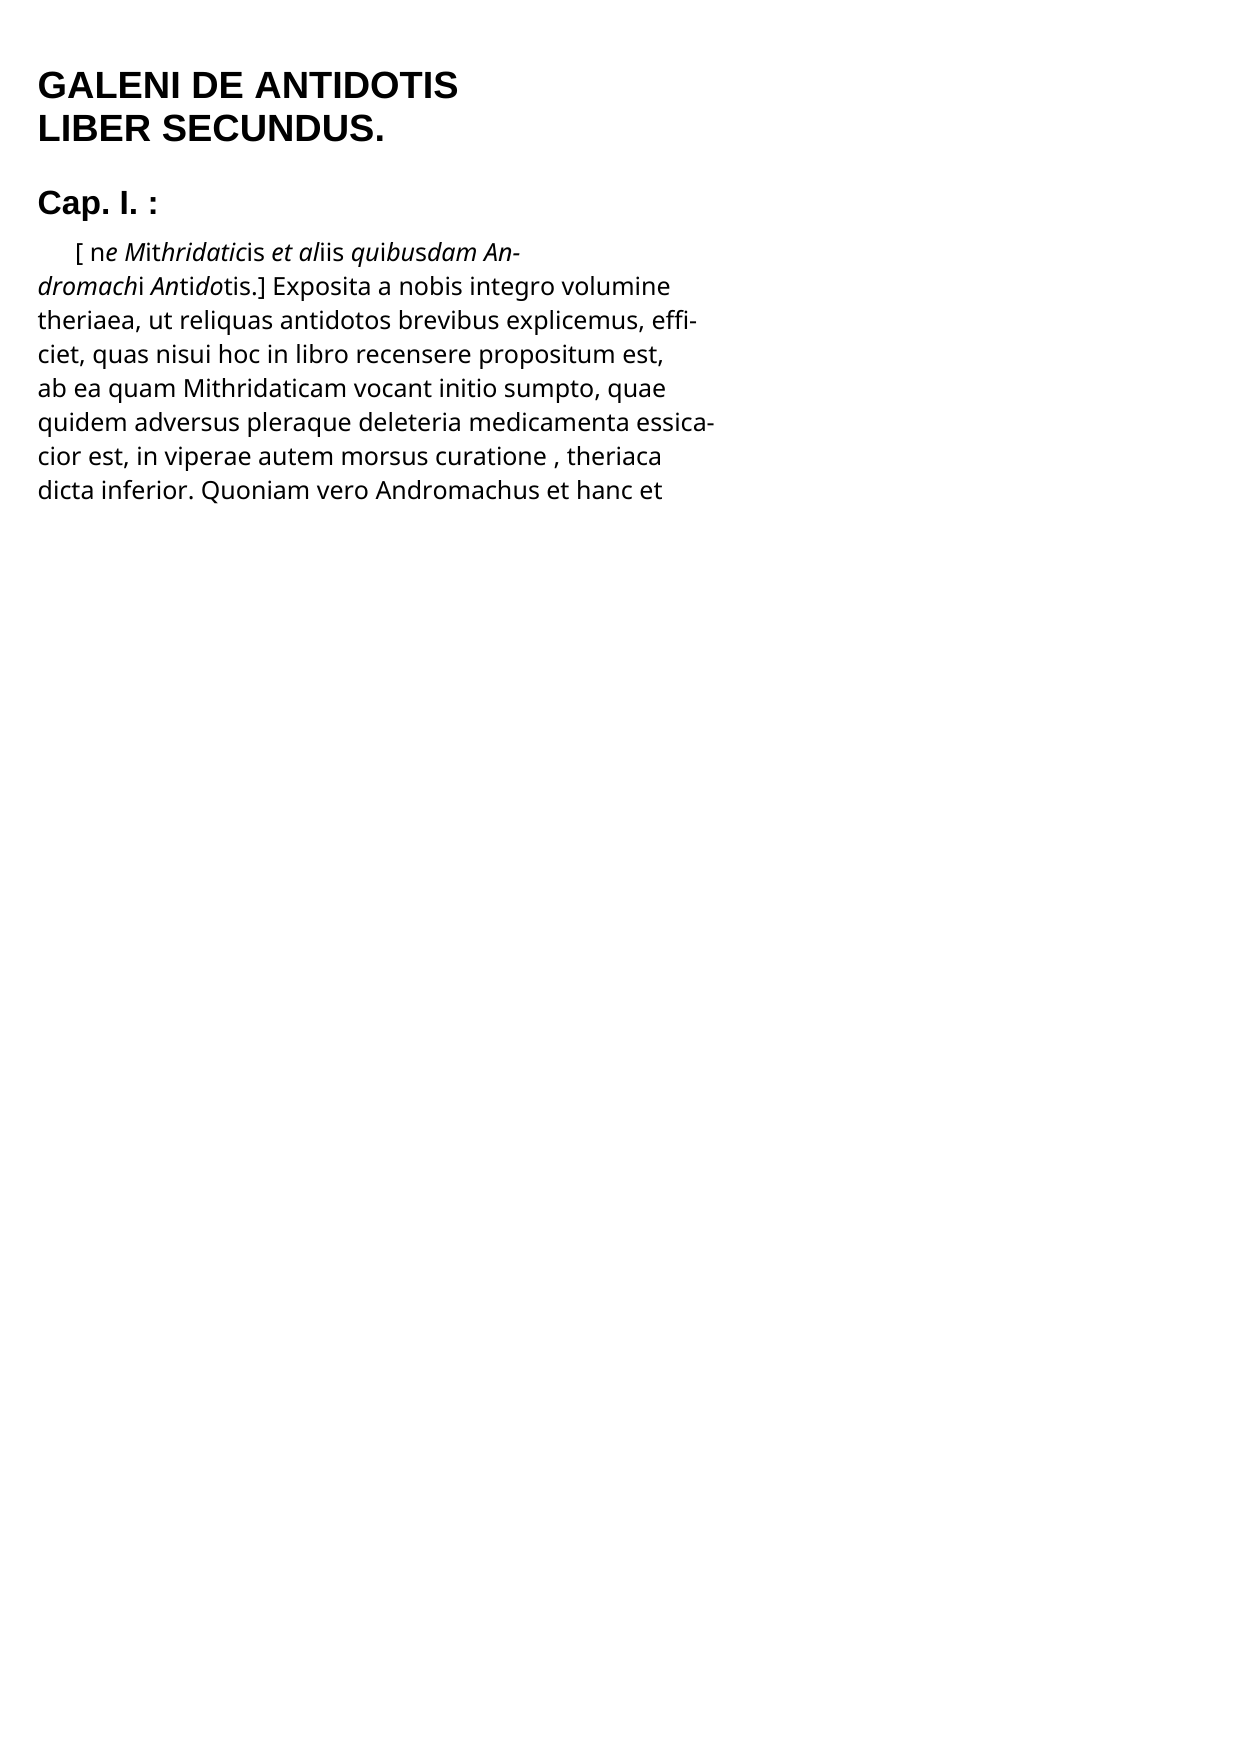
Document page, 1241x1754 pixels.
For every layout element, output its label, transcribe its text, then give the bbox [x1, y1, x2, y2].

text [ ne Mithridaticis et aliis quibusdam An- dromachi Antidotis.] Exposita a nobis integro volumine theriaea, ut reliquas antidotos brevibus explicemus, effi- ciet, quas nisui hoc in libro recensere propositum est, ab ea quam Mithridaticam vocant initio sumpto, quae quidem adversus pleraque deleteria medicamenta essica- cior est, in viperae autem morsus curatione , theriaca dicta inferior. Quoniam vero Andromachus et hanc et [37, 234, 1203, 507]
subtitle GALENI DE ANTIDOTIS LIBER SECUNDUS. [37, 62, 1203, 150]
subtitle Cap. I. : [37, 183, 1203, 222]
